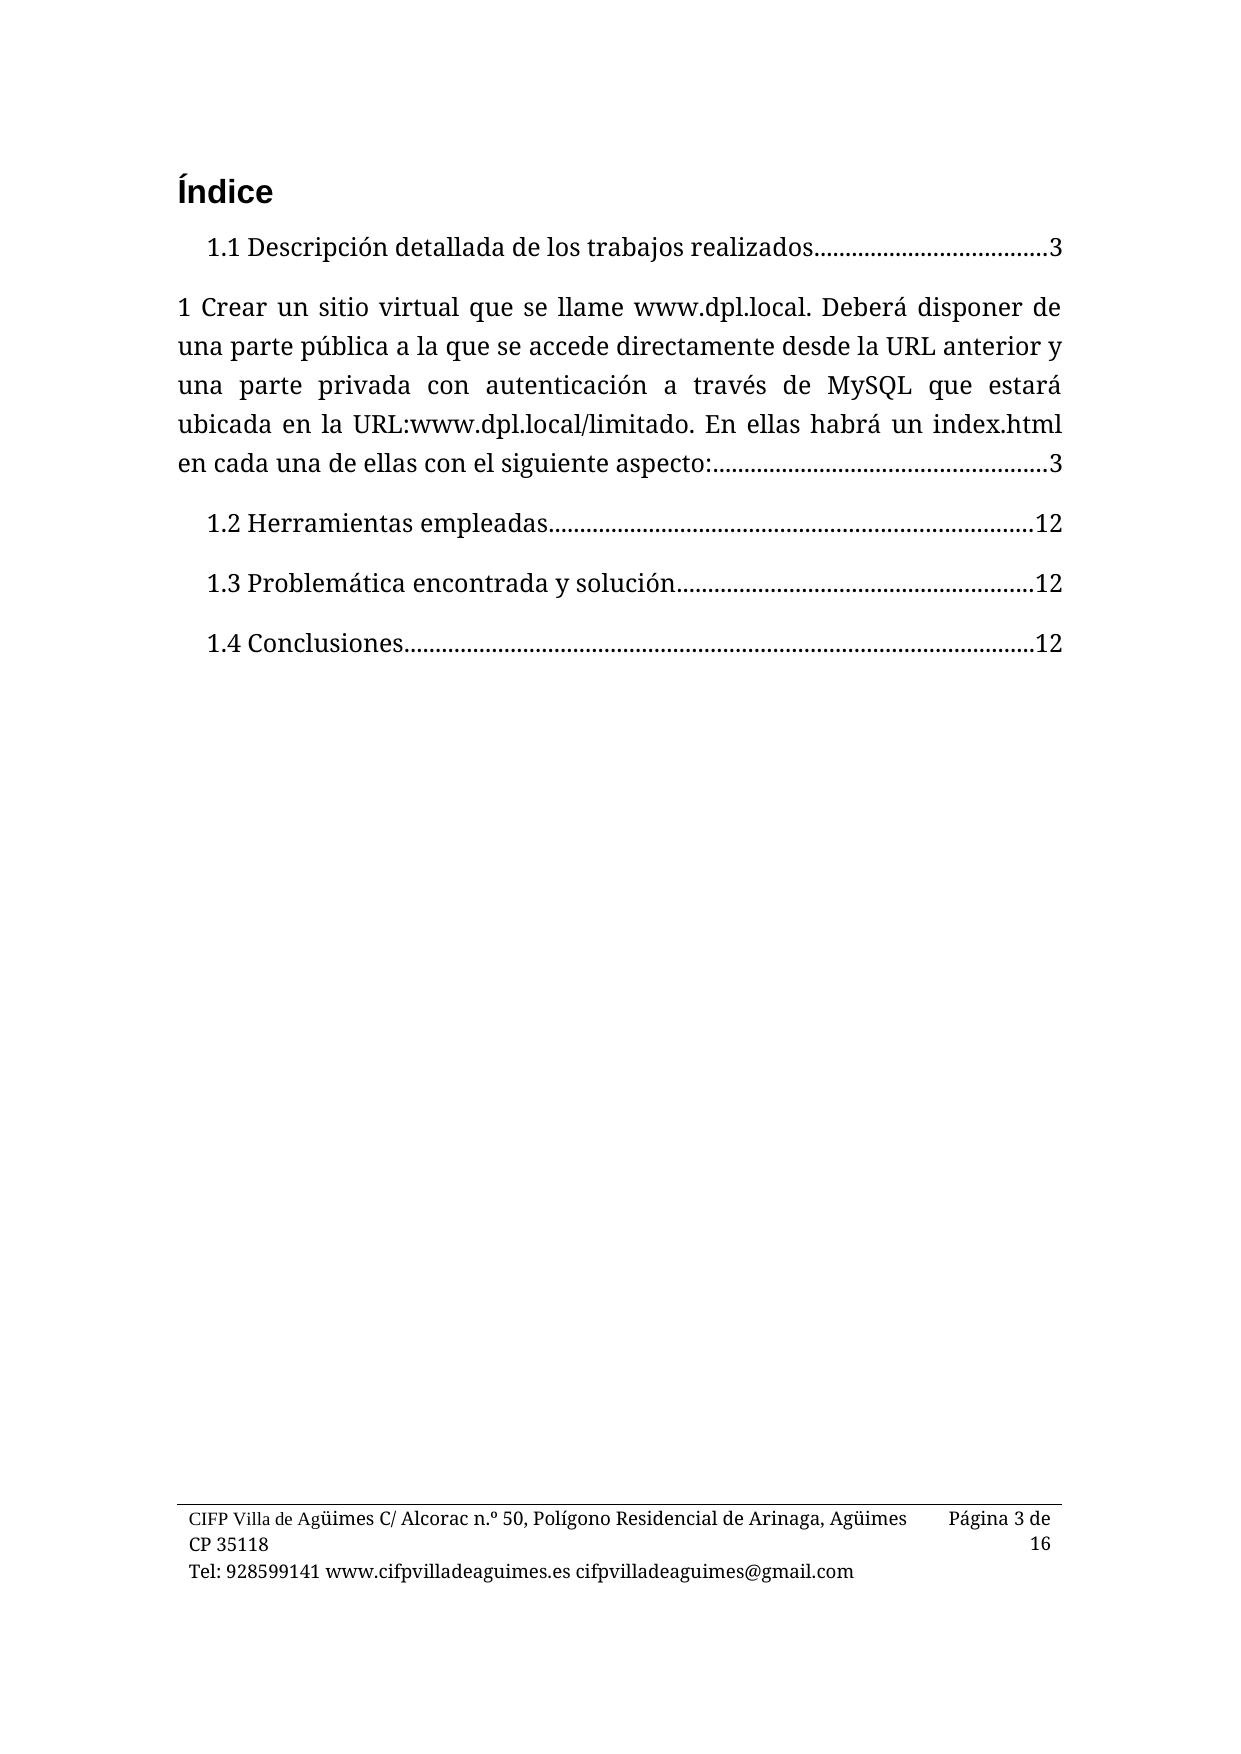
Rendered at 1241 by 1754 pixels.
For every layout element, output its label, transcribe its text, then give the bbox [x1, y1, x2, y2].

subtitle Índice [177, 173, 1063, 211]
text 1.2 Herramientas empleadas 12 [207, 506, 1063, 540]
text 1 Crear un sitio virtual que se llame www.dpl.local. Deberá disponer de una parte pública a la que se accede directamente desde la URL anterior y una parte privada con autenticación a través de MySQL que estará ubicada en la URL:www.dpl.local/limitado. En ellas habrá un index.html en cada una de ellas con el siguiente aspecto: 3 [177, 289, 1063, 480]
text 1.3 Problemática encontrada y solución 12 [207, 566, 1063, 600]
text 1.1 Descripción detallada de los trabajos realizados 3 [207, 229, 1063, 263]
text 1.4 Conclusiones 12 [207, 626, 1063, 660]
